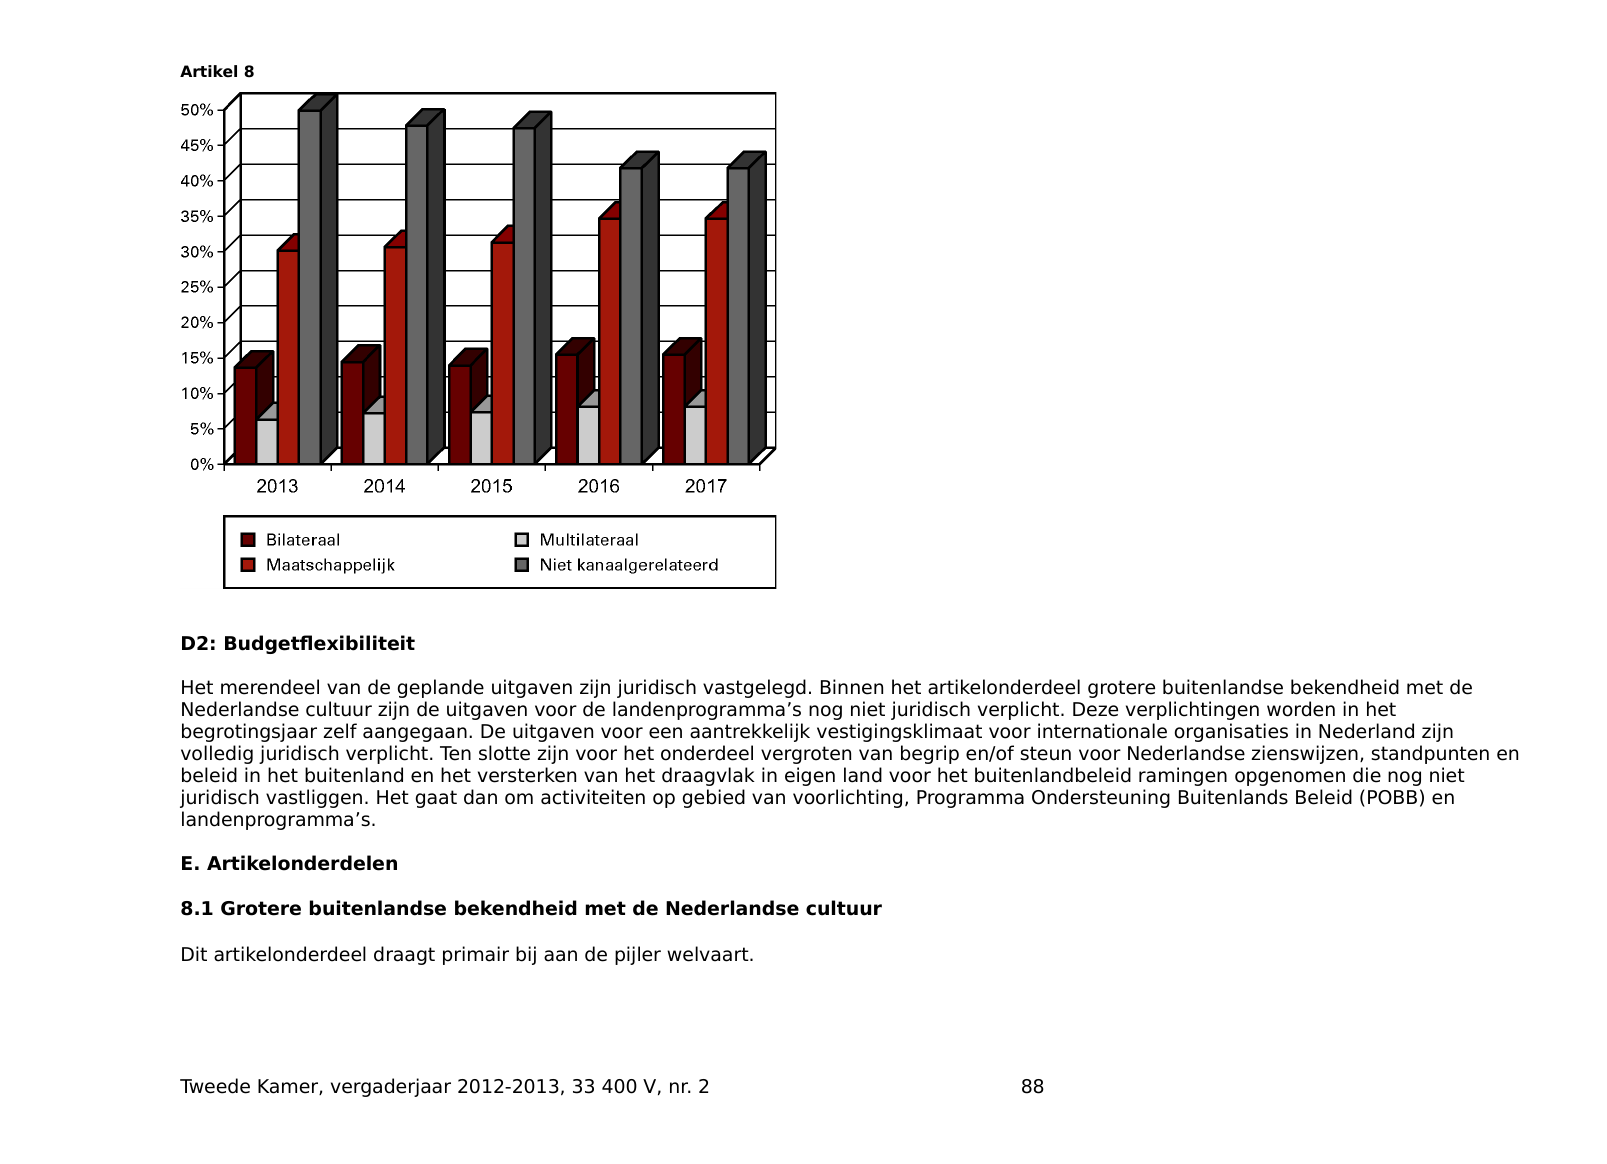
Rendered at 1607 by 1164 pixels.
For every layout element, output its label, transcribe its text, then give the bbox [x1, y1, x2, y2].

text Het merendeel van de geplande uitgaven zijn juridisch vastgelegd. Binnen het artikelonderdeel grotere buitenlandse bekendheid met de Nederlandse cultuur zijn de uitgaven voor de landenprogramma’s nog niet juridisch verplicht. Deze verplichtingen worden in het begrotingsjaar zelf aangegaan. De uitgaven voor een aantrekkelijk vestigingsklimaat voor internationale organisaties in Nederland zijn volledig juridisch verplicht. Ten slotte zijn voor het onderdeel vergroten van begrip en/of steun voor Nederlandse zienswijzen, standpunten en beleid in het buitenland en het versterken van het draagvlak in eigen land voor het buitenlandbeleid ramingen opgenomen die nog niet juridisch vastliggen. Het gaat dan om activiteiten op gebied van voorlichting, Programma Ondersteuning Buitenlands Beleid (POBB) en landenprogramma’s. [180, 677, 1529, 831]
text Dit artikelonderdeel draagt primair bij aan de pijler welvaart. [180, 944, 1529, 966]
subtitle D2: Budgetflexibiliteit [180, 633, 1529, 655]
text Artikel 8 [180, 63, 777, 81]
subtitle 8.1 Grotere buitenlandse bekendheid met de Nederlandse cultuur [180, 897, 1529, 919]
subtitle E. Artikelonderdelen [180, 853, 1529, 875]
picture [180, 92, 777, 589]
